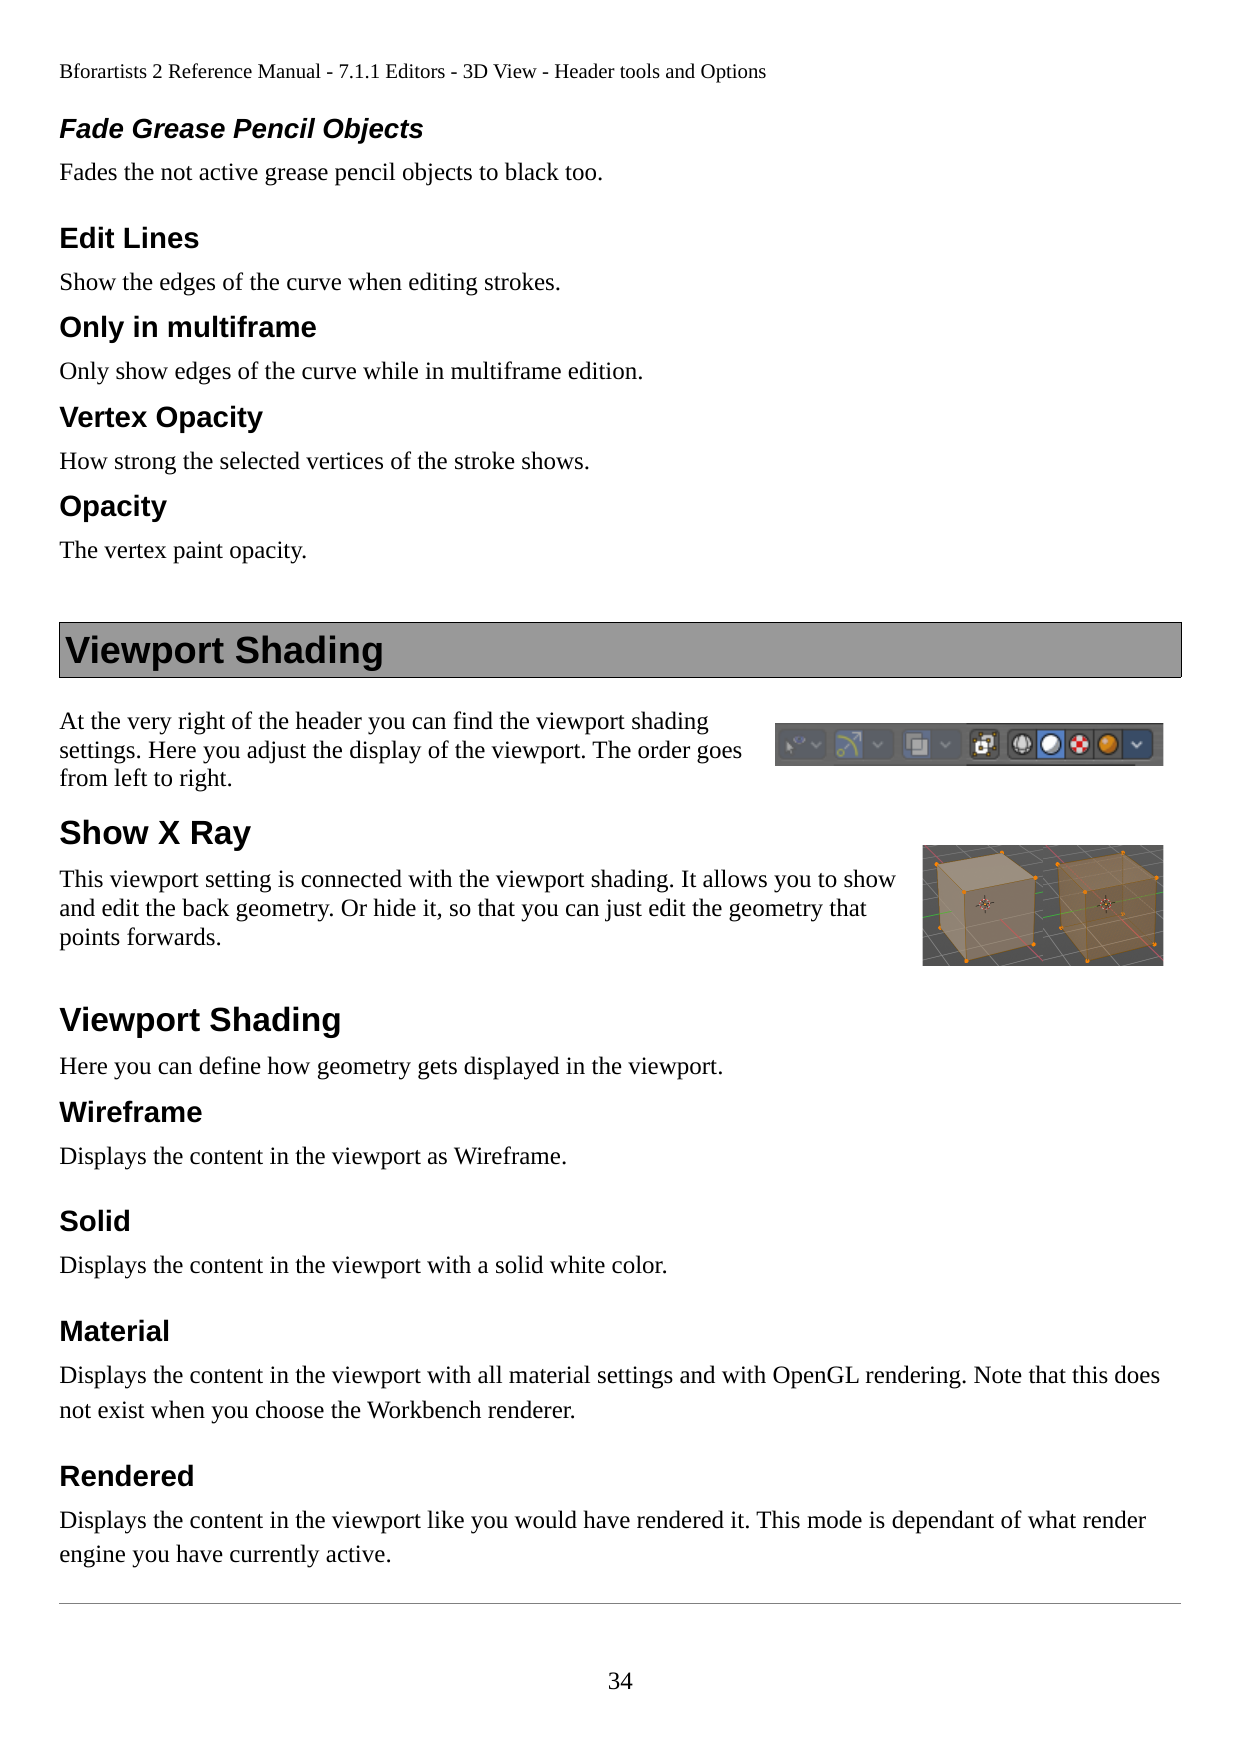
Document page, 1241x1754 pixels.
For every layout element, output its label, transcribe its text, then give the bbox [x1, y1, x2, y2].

text Show the edges of the curve when editing strokes. [59, 267, 1181, 296]
subtitle Rendered [59, 1459, 1181, 1492]
text Here you can define how geometry gets displayed in the viewport. [59, 1051, 1181, 1080]
subtitle Solid [59, 1204, 1181, 1238]
subtitle Fade Grease Pencil Objects [59, 113, 1181, 144]
text Displays the content in the viewport with all material settings and with OpenGL rendering. Note that this does not exist when you choose the Workbench renderer. [59, 1361, 1181, 1424]
subtitle Show X Ray [59, 813, 1181, 852]
text Only show edges of the curve while in multiframe edition. [59, 356, 1181, 385]
text At the very right of the header you can find the viewport shading settings. Here you adjust the display of the viewport. The order goes from left to right. [59, 706, 1181, 792]
subtitle Material [59, 1314, 1181, 1348]
picture [775, 723, 1164, 766]
text Fades the not active grease pencil objects to black too. [59, 157, 1181, 186]
picture [922, 845, 1164, 966]
text This viewport setting is connected with the viewport shading. It allows you to show and edit the back geometry. Or hide it, so that you can just edit the geometry that points forwards. [59, 864, 922, 950]
subtitle Vertex Opacity [59, 400, 1181, 433]
subtitle Edit Lines [59, 221, 1181, 254]
text Displays the content in the viewport like you would have rendered it. This mode is dependant of what render engine you have currently active. [59, 1505, 1181, 1568]
text Displays the content in the viewport with a solid white color. [59, 1251, 1181, 1279]
table_header Viewport Shading [60, 623, 1181, 677]
text Displays the content in the viewport as Wireframe. [59, 1141, 1181, 1169]
subtitle Wireframe [59, 1094, 1181, 1128]
subtitle Opacity [59, 489, 1181, 523]
text The vertex paint opacity. [59, 536, 1181, 564]
text How strong the selected vertices of the stroke shows. [59, 446, 1181, 475]
subtitle Only in multiframe [59, 310, 1181, 344]
subtitle Viewport Shading [59, 1000, 1181, 1039]
